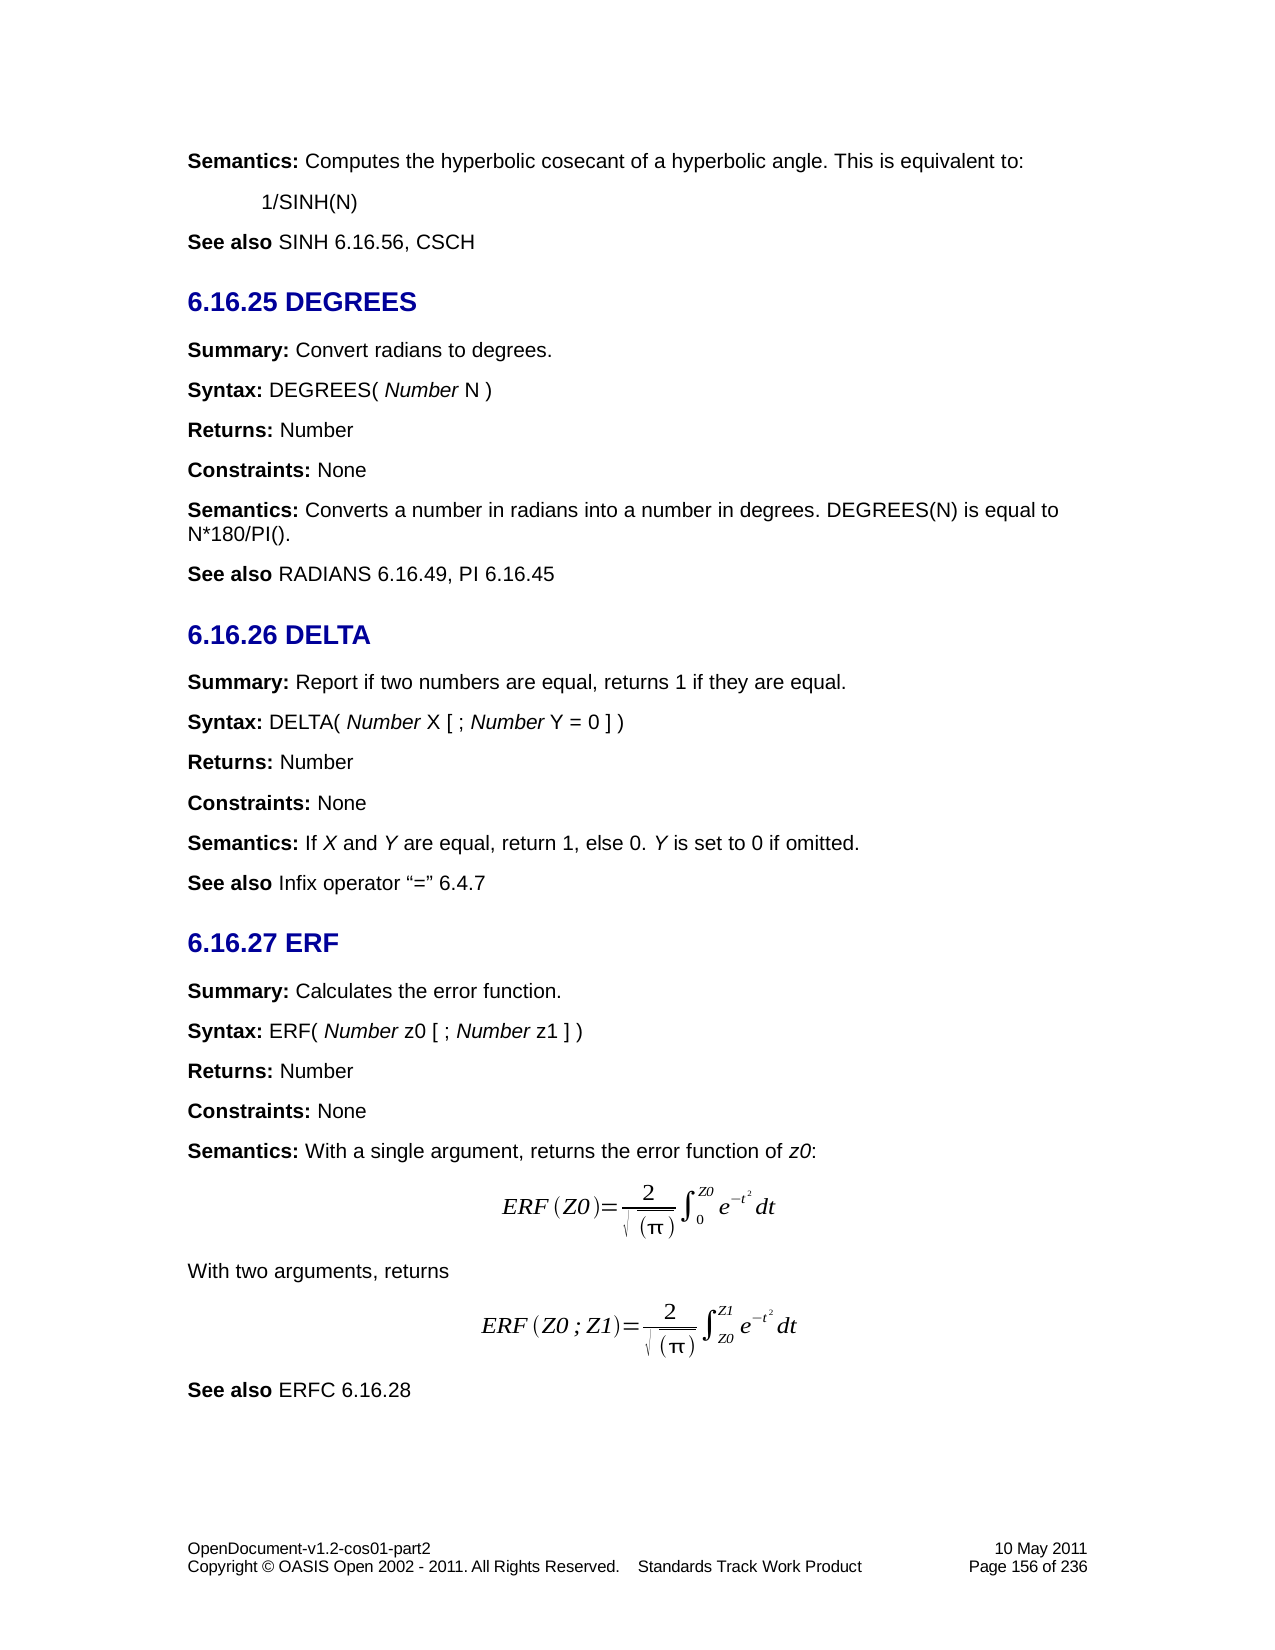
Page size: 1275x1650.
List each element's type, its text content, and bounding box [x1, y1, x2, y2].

text Constraints: None [187, 791, 1088, 814]
text Summary: Convert radians to degrees. [187, 338, 1088, 362]
text Constraints: None [187, 459, 1088, 482]
text Summary: Report if two numbers are equal, returns 1 if they are equal. [187, 670, 1088, 694]
text Semantics: If X and Y are equal, return 1, else 0. Y is set to 0 if omitted. [187, 831, 1088, 855]
text Summary: Calculates the error function. [187, 979, 1088, 1003]
text See also RADIANS 6.16.49, PI 6.16.45 [187, 563, 1088, 586]
text See also Infix operator “=” 6.4.7 [187, 871, 1088, 895]
text 1/SINH(N) [187, 190, 1088, 214]
text Returns: Number [187, 1059, 1088, 1083]
text Semantics: Computes the hyperbolic cosecant of a hyperbolic angle. This is equivalent to: [187, 150, 1088, 173]
text See also SINH 6.16.56, CSCH [187, 230, 1088, 254]
text Returns: Number [187, 418, 1088, 442]
text Constraints: None [187, 1100, 1088, 1123]
subtitle DELTA [187, 619, 1088, 649]
text Semantics: Converts a number in radians into a number in degrees. DEGREES(N) is equal to N*180/PI(). [187, 499, 1088, 546]
text Syntax: ERF( Number z0 [ ; Number z1 ] ) [187, 1019, 1088, 1043]
text Syntax: DELTA( Number X [ ; Number Y = 0 ] ) [187, 711, 1088, 734]
text Returns: Number [187, 751, 1088, 774]
text See also ERFC 6.16.28 [187, 1378, 1088, 1402]
text Semantics: With a single argument, returns the error function of z0: [187, 1140, 1088, 1163]
subtitle ERF [187, 928, 1088, 958]
subtitle DEGREES [187, 287, 1088, 317]
text With two arguments, returns [187, 1259, 1088, 1283]
text Syntax: DEGREES( Number N ) [187, 378, 1088, 402]
